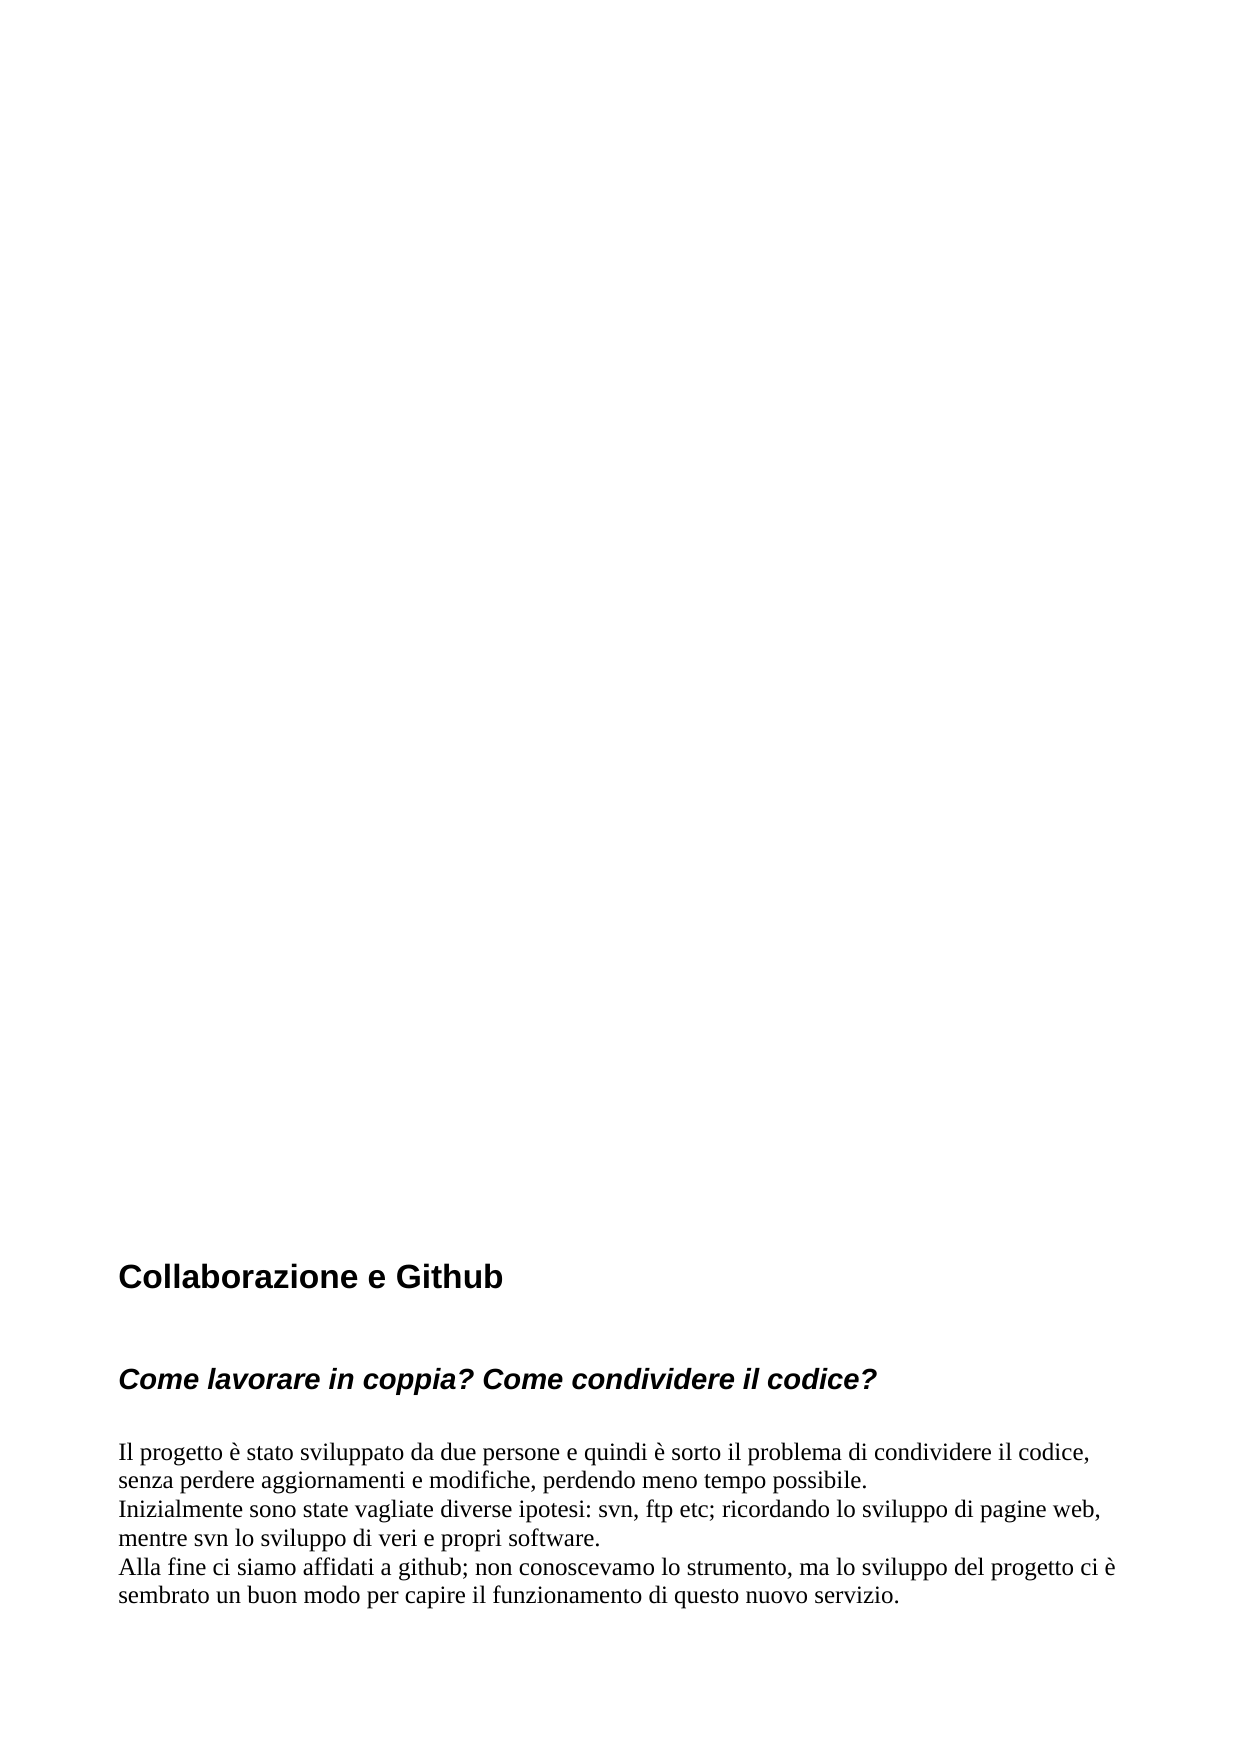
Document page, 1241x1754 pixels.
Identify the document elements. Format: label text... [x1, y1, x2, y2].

text Inizialmente sono state vagliate diverse ipotesi: svn, ftp etc; ricordando lo sviluppo di pagine web, mentre svn lo sviluppo di veri e propri software. [118, 1494, 1122, 1552]
text Il progetto è stato sviluppato da due persone e quindi è sorto il problema di condividere il codice, senza perdere aggiornamenti e modifiche, perdendo meno tempo possibile. [118, 1437, 1122, 1494]
text Alla fine ci siamo affidati a github; non conoscevamo lo strumento, ma lo sviluppo del progetto ci è sembrato un buon modo per capire il funzionamento di questo nuovo servizio. [118, 1552, 1122, 1609]
subtitle Come lavorare in coppia? Come condividere il codice? [118, 1362, 1122, 1395]
subtitle Collaborazione e Github [118, 1257, 1122, 1296]
